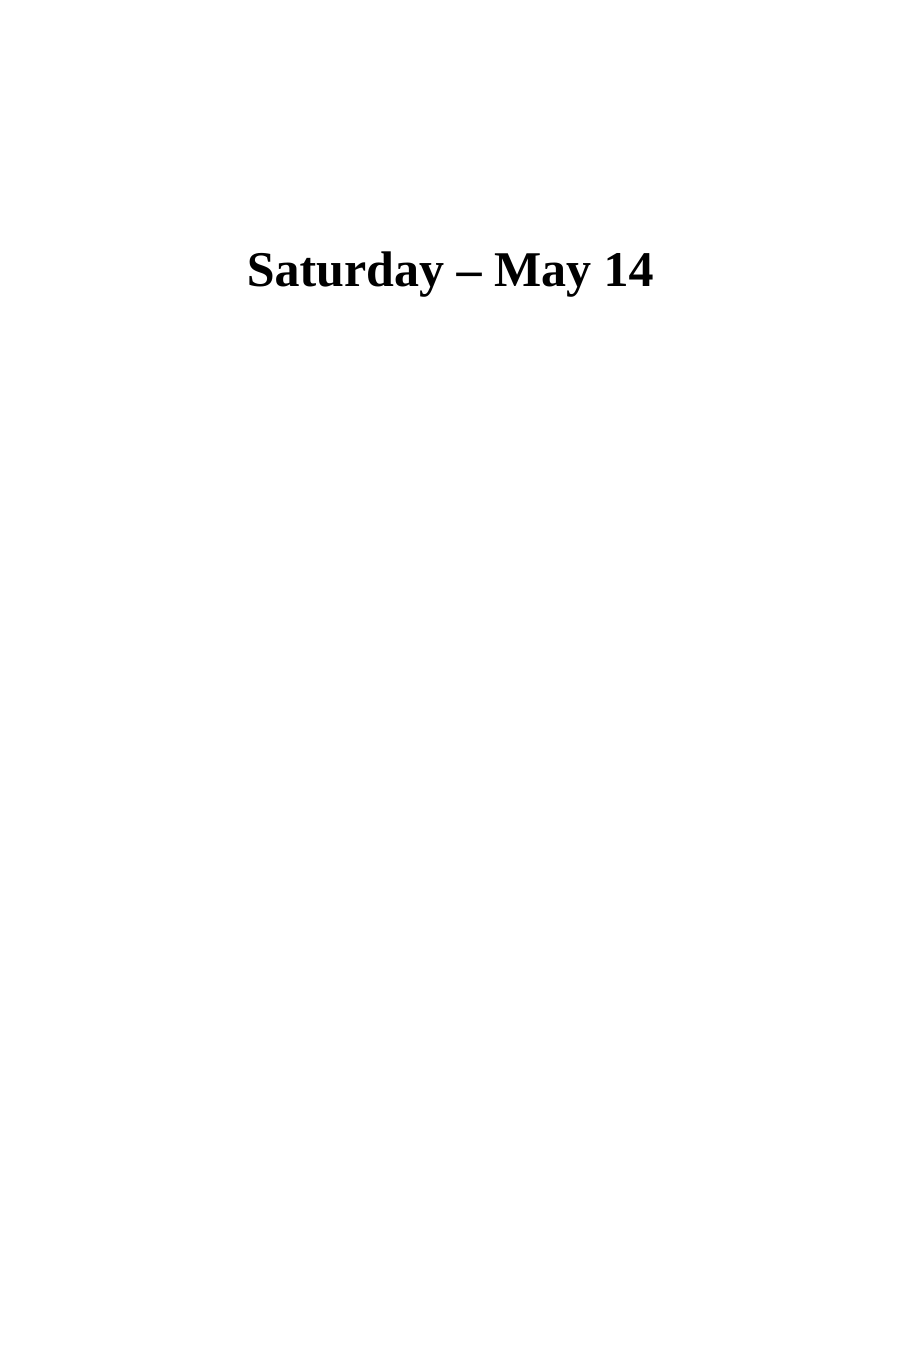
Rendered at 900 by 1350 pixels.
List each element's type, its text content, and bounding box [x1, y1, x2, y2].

subtitle Saturday – May 14 [112, 240, 787, 297]
